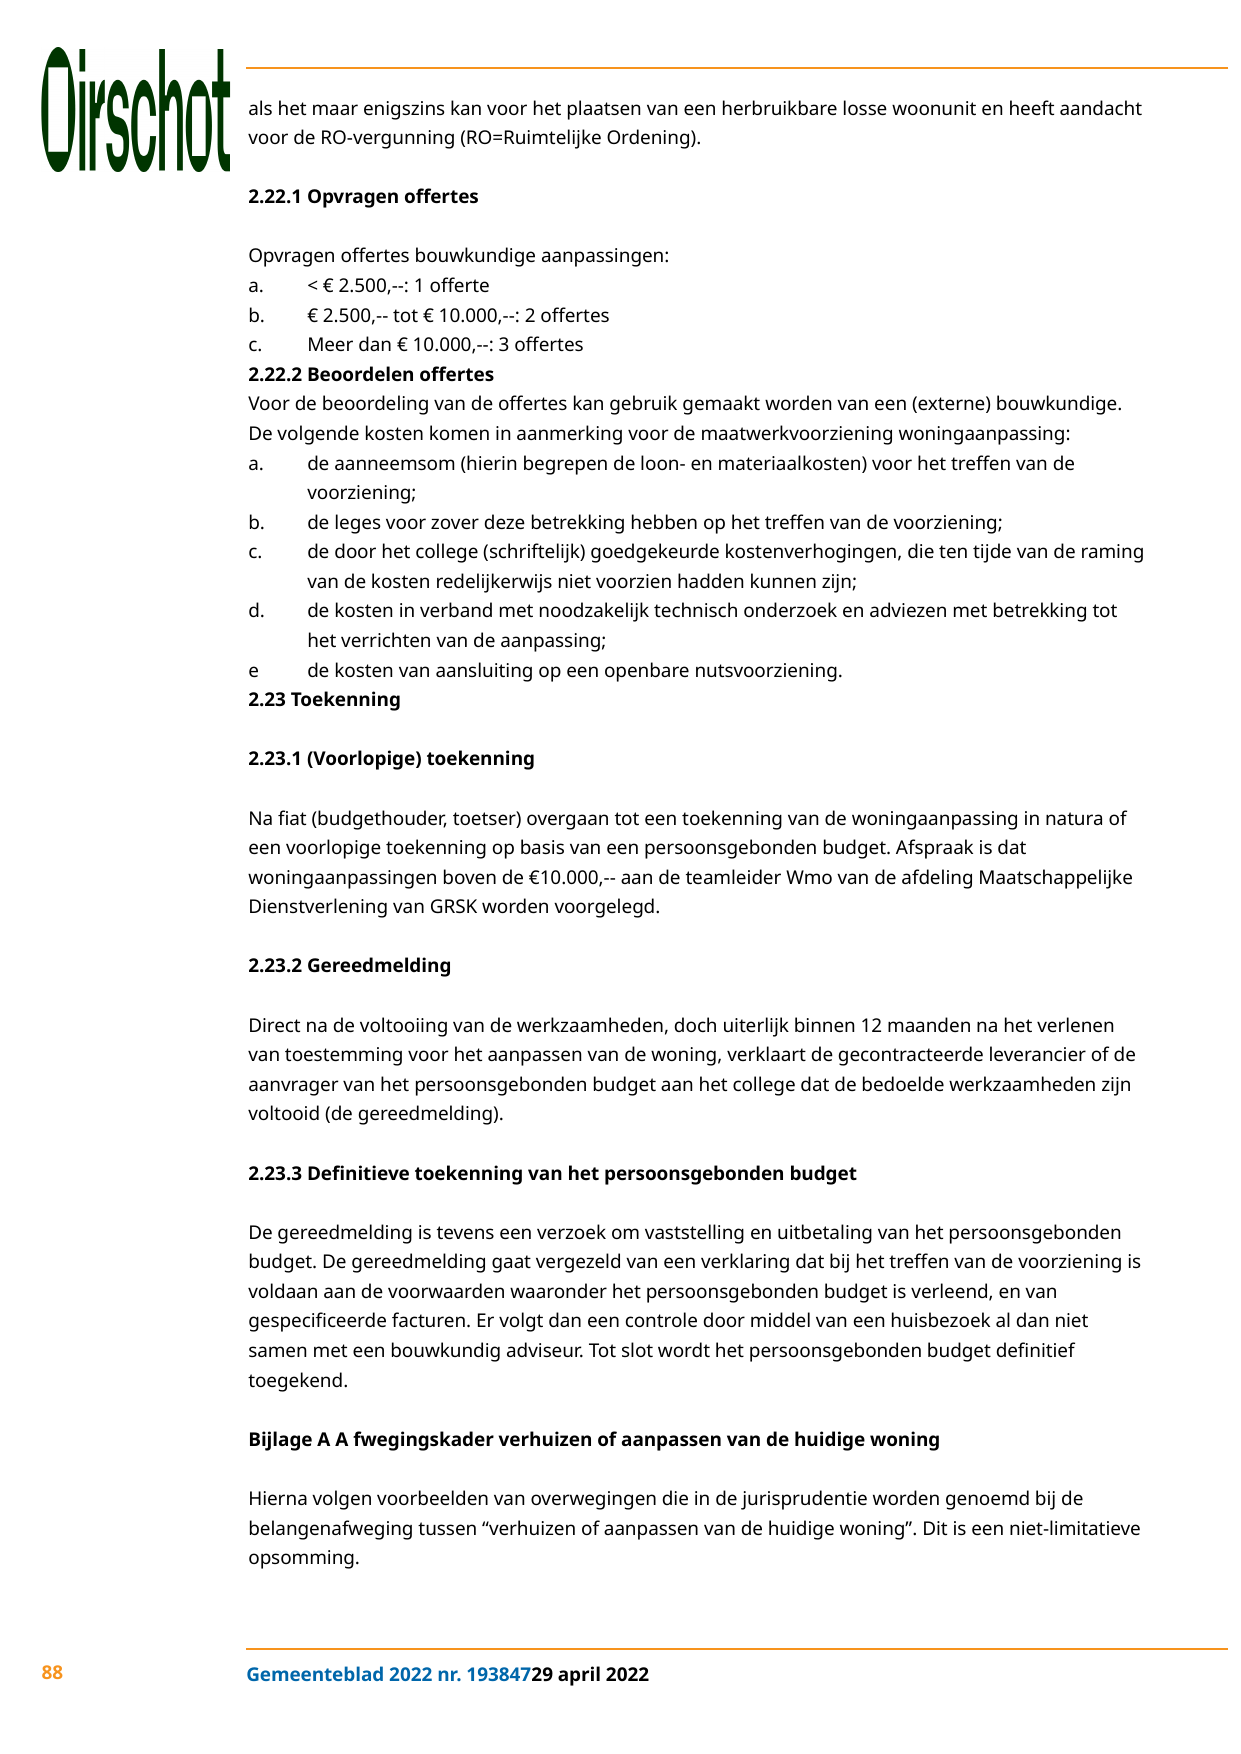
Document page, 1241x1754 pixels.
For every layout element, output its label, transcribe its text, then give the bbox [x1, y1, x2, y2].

text 2.23.2 Gereedmelding [248, 953, 1152, 978]
list de kosten in verband met noodzakelijk technisch onderzoek en adviezen met betrekking tot het verrichten van de aanpassing; [248, 598, 1152, 653]
list de leges voor zover deze betrekking hebben op het treffen van de voorziening; [248, 509, 1152, 535]
list Meer dan € 10.000,--: 3 offertes [248, 331, 1152, 357]
list < € 2.500,--: 1 offerte [248, 272, 1152, 298]
list de kosten van aansluiting op een openbare nutsvoorziening. [248, 657, 1152, 683]
text Hierna volgen voorbeelden van overwegingen die in de jurisprudentie worden genoemd bij de belangenafweging tussen “verhuizen of aanpassen van de huidige woning”. Dit is een niet-limitatieve opsomming. [248, 1485, 1152, 1570]
text Voor de beoordeling van de offertes kan gebruik gemaakt worden van een (externe) bouwkundige. [248, 391, 1152, 416]
text De gereedmelding is tevens een verzoek om vaststelling en uitbetaling van het persoonsgebonden budget. De gereedmelding gaat vergezeld van een verklaring dat bij het treffen van de voorziening is voldaan aan de voorwaarden waaronder het persoonsgebonden budget is verleend, en van gespecificeerde facturen. Er volgt dan een controle door middel van een huisbezoek al dan niet samen met een bouwkundig adviseur. Tot slot wordt het persoonsgebonden budget definitief toegekend. [248, 1219, 1152, 1393]
list € 2.500,-- tot € 10.000,--: 2 offertes [248, 302, 1152, 328]
text 2.22.1 Opvragen offertes [248, 183, 1152, 209]
text Opvragen offertes bouwkundige aanpassingen: [248, 243, 1152, 268]
text 2.23 Toekenning [248, 686, 1152, 712]
text Direct na de voltooiing van de werkzaamheden, doch uiterlijk binnen 12 maanden na het verlenen van toestemming voor het aanpassen van de woning, verklaart de gecontracteerde leverancier of de aanvrager van het persoonsgebonden budget aan het college dat de bedoelde werkzaamheden zijn voltooid (de gereedmelding). [248, 1012, 1152, 1126]
list de door het college (schriftelijk) goedgekeurde kostenverhogingen, die ten tijde van de raming van de kosten redelijkerwijs niet voorzien hadden kunnen zijn; [248, 538, 1152, 594]
text als het maar enigszins kan voor het plaatsen van een herbruikbare losse woonunit en heeft aandacht voor de RO-vergunning (RO=Ruimtelijke Ordening). [248, 95, 1152, 150]
text De volgende kosten komen in aanmerking voor de maatwerkvoorziening woningaanpassing: [248, 420, 1152, 446]
list de aanneemsom (hierin begrepen de loon- en materiaalkosten) voor het treffen van de voorziening; [248, 450, 1152, 505]
text 2.22.2 Beoordelen offertes [248, 361, 1152, 387]
text Na fiat (budgethouder, toetser) overgaan tot een toekenning van de woningaanpassing in natura of een voorlopige toekenning op basis van een persoonsgebonden budget. Afspraak is dat woningaanpassingen boven de €10.000,-- aan de teamleider Wmo van de afdeling Maatschappelijke Dienstverlening van GRSK worden voorgelegd. [248, 805, 1152, 919]
text 2.23.1 (Voorlopige) toekenning [248, 746, 1152, 771]
picture [41, 47, 231, 172]
text 2.23.3 Definitieve toekenning van het persoonsgebonden budget [248, 1160, 1152, 1186]
text Bijlage A A fwegingskader verhuizen of aanpassen van de huidige woning [248, 1426, 1152, 1452]
